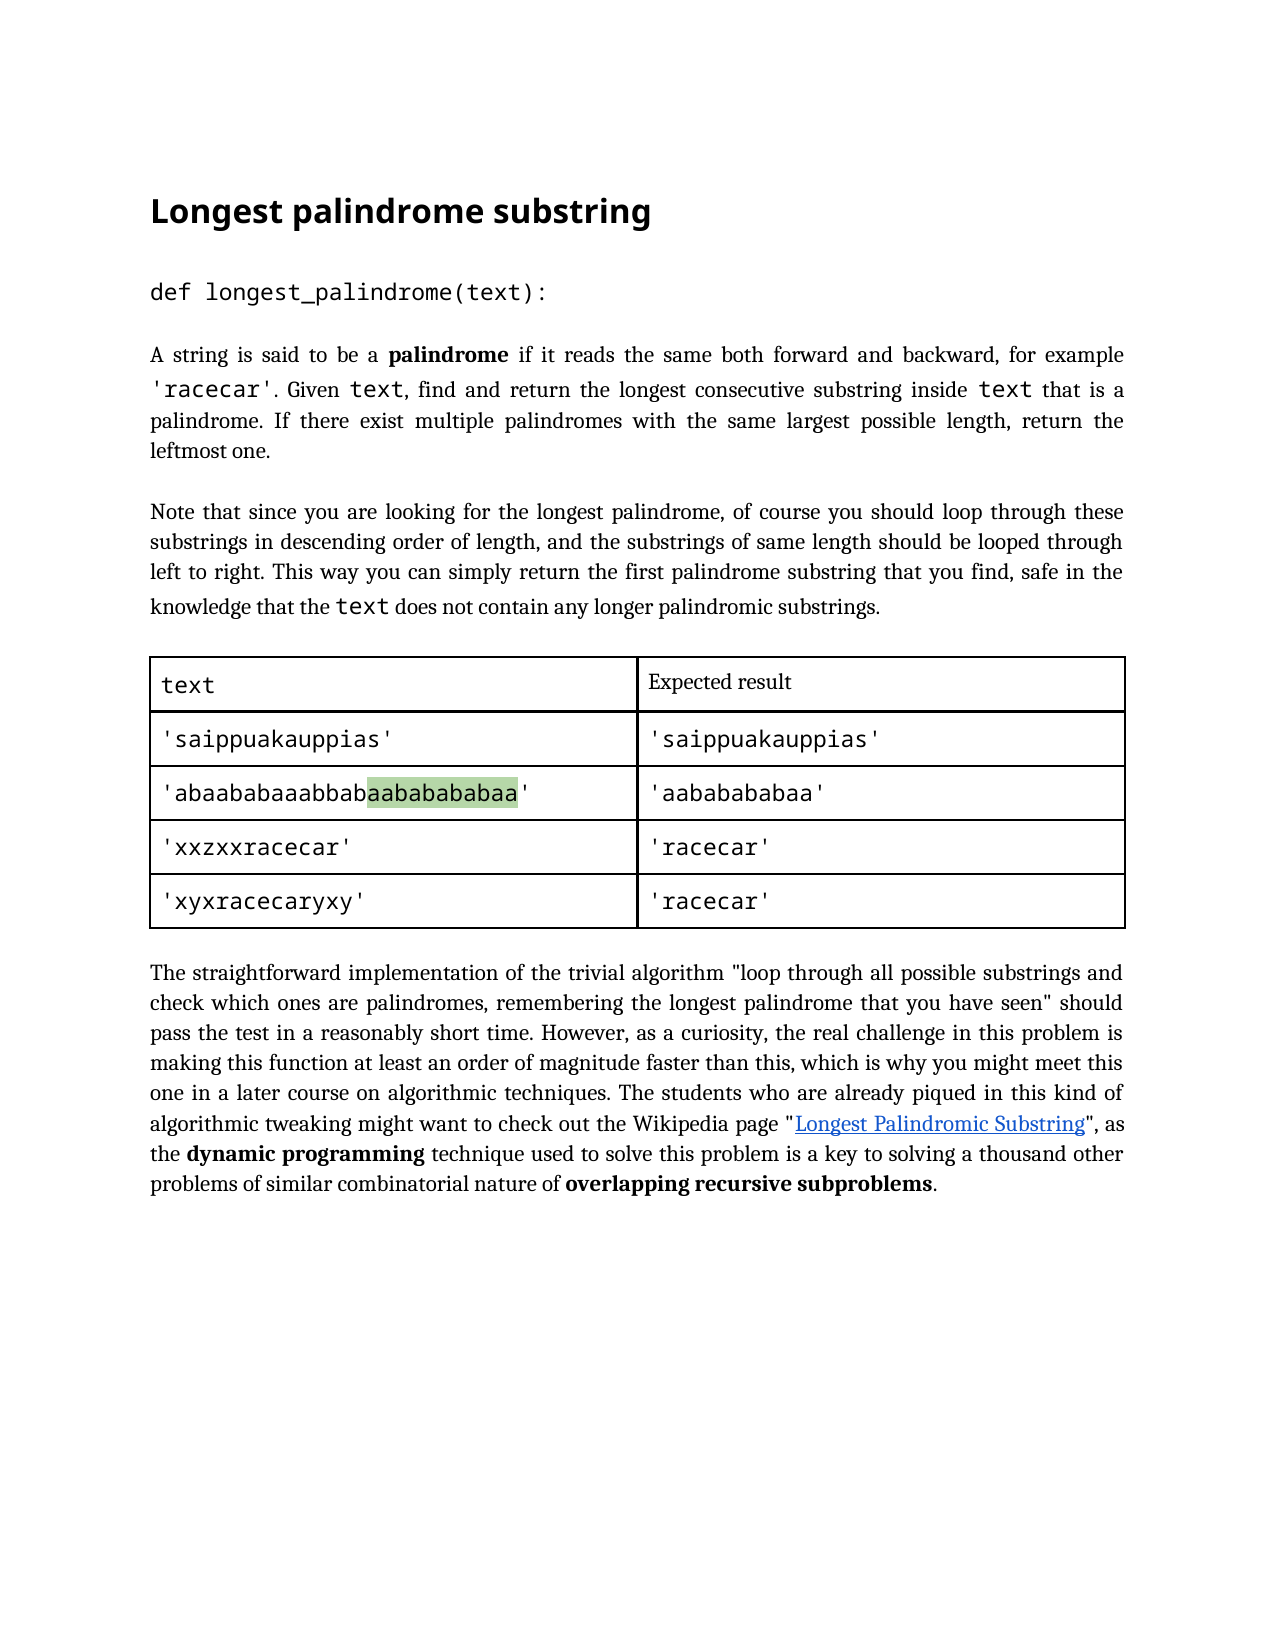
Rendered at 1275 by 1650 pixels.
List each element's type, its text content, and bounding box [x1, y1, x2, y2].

table_cell 'racecar' [639, 875, 1124, 927]
text def longest_palindrome(text): [150, 276, 1125, 307]
table_header Expected result [639, 658, 1124, 710]
text The straightforward implementation of the trivial algorithm "loop through all possible substrings and check which ones are palindromes, remembering the longest palindrome that you have seen" should pass the test in a reasonably short time. However, as a curiosity, the real challenge in this problem is making this function at least an order of magnitude faster than this, which is why you might meet this one in a later course on algorithmic techniques. The students who are already piqued in this kind of algorithmic tweaking might want to check out the Wikipedia page "Longest Palindromic Substring", as the dynamic programming technique used to solve this problem is a key to solving a thousand other problems of similar combinatorial nature of overlapping recursive subproblems. [150, 959, 1125, 1197]
table_cell 'aababababaa' [639, 767, 1124, 819]
table_cell 'saippuakauppias' [639, 713, 1124, 764]
subtitle Longest palindrome substring [150, 187, 1125, 233]
table_header text [151, 658, 636, 710]
text Note that since you are looking for the longest palindrome, of course you should loop through these substrings in descending order of length, and the substrings of same length should be looped through left to right. This way you can simply return the first palindrome substring that you find, safe in the knowledge that the text does not contain any longer palindromic substrings. [150, 498, 1125, 621]
table_cell 'racecar' [639, 821, 1124, 873]
table_cell 'abaababaaabbabaababababaa' [151, 767, 636, 819]
text A string is said to be a palindrome if it reads the same both forward and backward, for example 'racecar'. Given text, find and return the longest consecutive substring inside text that is a palindrome. If there exist multiple palindromes with the same largest possible length, return the leftmost one. [150, 342, 1125, 464]
table_cell 'xxzxxracecar' [151, 821, 636, 873]
table_cell 'xyxracecaryxy' [151, 875, 636, 927]
table_cell 'saippuakauppias' [151, 713, 636, 764]
